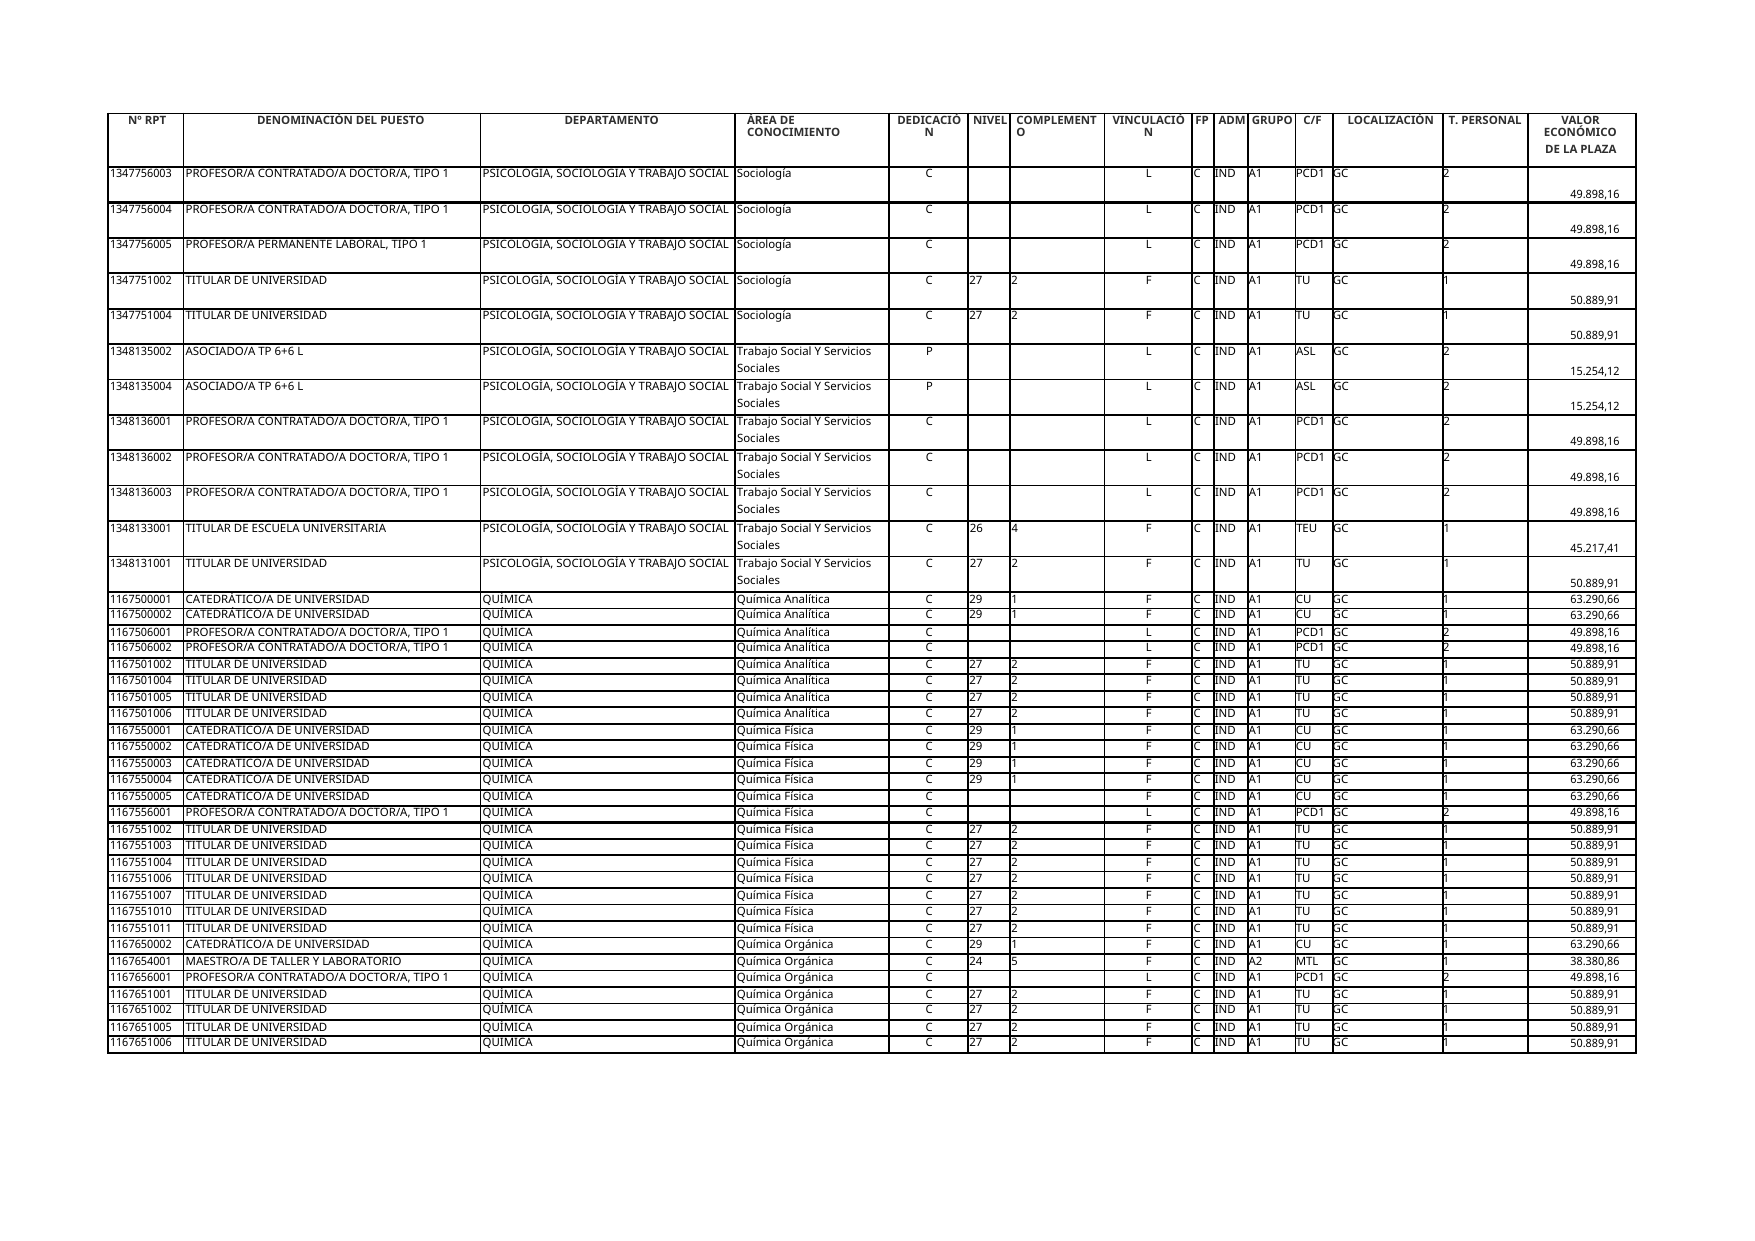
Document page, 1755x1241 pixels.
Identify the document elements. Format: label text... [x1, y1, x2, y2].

table_cell CU [1296, 774, 1332, 788]
table_cell CATEDRÁTICO/A DE UNIVERSIDAD [184, 593, 480, 607]
table_cell 1 [1011, 593, 1104, 607]
table_cell IND [1215, 168, 1247, 201]
table_cell C [890, 451, 967, 485]
table_cell 27 [969, 1021, 1009, 1035]
table_cell P [890, 345, 967, 379]
table_cell IND [1215, 774, 1247, 788]
table_cell A1 [1249, 416, 1295, 449]
table_cell PCD1 [1296, 971, 1332, 986]
table_cell CATEDRÁTICO/A DE UNIVERSIDAD [184, 758, 480, 772]
table_cell 2 [1011, 1021, 1104, 1035]
table_cell IND [1215, 1004, 1247, 1019]
table_header ADM [1215, 114, 1247, 166]
table_cell 2 [1011, 675, 1104, 690]
table_cell TU [1296, 692, 1332, 706]
table_cell 49.898,16 [1529, 204, 1635, 237]
table_cell TITULAR DE UNIVERSIDAD [184, 274, 480, 308]
table_cell 50.889,91 [1529, 557, 1635, 591]
table_cell Química Física [736, 872, 888, 887]
table_cell [969, 791, 1009, 805]
table_cell IND [1215, 626, 1247, 640]
table_cell C [890, 758, 967, 772]
table_cell IND [1215, 522, 1247, 556]
table_cell QUÍMICA [481, 725, 734, 739]
table_cell PCD1 [1296, 451, 1332, 485]
table_cell [1011, 239, 1104, 272]
table_cell CU [1296, 593, 1332, 607]
table_cell GC [1334, 922, 1442, 937]
table_cell 1167506001 [109, 626, 183, 640]
table_cell A1 [1249, 204, 1295, 237]
table_cell 1167506002 [109, 642, 183, 657]
table_cell IND [1215, 659, 1247, 673]
table_cell 2 [1444, 626, 1527, 640]
table_cell 50.889,91 [1529, 856, 1635, 871]
table_cell A1 [1249, 1037, 1295, 1052]
table_cell [1011, 345, 1104, 379]
table_cell Química Física [736, 791, 888, 805]
table_cell GC [1334, 889, 1442, 904]
table_cell PROFESOR/A CONTRATADO/A DOCTOR/A, TIPO 1 [184, 642, 480, 657]
table_cell C [1193, 692, 1213, 706]
table_cell Química Analítica [736, 642, 888, 657]
table_cell 1167656001 [109, 971, 183, 986]
table_cell C [1193, 642, 1213, 657]
table_cell C [890, 741, 967, 756]
table_cell QUÍMICA [481, 642, 734, 657]
table_cell C [890, 1037, 967, 1052]
table_cell [1011, 642, 1104, 657]
table_header Nº RPT [109, 114, 183, 166]
table_cell IND [1215, 938, 1247, 953]
table_cell PROFESOR/A CONTRATADO/A DOCTOR/A, TIPO 1 [184, 971, 480, 986]
table_cell QUÍMICA [481, 824, 734, 838]
table_cell GC [1334, 807, 1442, 821]
table_cell 2 [1444, 486, 1527, 520]
table_cell C [1193, 416, 1213, 449]
table_cell C [1193, 1004, 1213, 1019]
table_cell 50.889,91 [1529, 840, 1635, 854]
table_cell 1 [1444, 905, 1527, 920]
table_cell C [890, 1004, 967, 1019]
table_cell C [890, 774, 967, 788]
table_cell TU [1296, 1021, 1332, 1035]
table_cell GC [1334, 345, 1442, 379]
table_cell F [1105, 840, 1191, 854]
table_cell F [1105, 988, 1191, 1002]
table_cell 1 [1444, 988, 1527, 1002]
table_cell QUÍMICA [481, 741, 734, 756]
table_cell 1 [1444, 725, 1527, 739]
table_cell [1011, 416, 1104, 449]
table_cell TU [1296, 840, 1332, 854]
table_cell 2 [1011, 922, 1104, 937]
table_cell TITULAR DE UNIVERSIDAD [184, 856, 480, 871]
table_cell CU [1296, 725, 1332, 739]
table_cell Química Física [736, 856, 888, 871]
table_cell C [1193, 345, 1213, 379]
table_cell QUÍMICA [481, 593, 734, 607]
table_cell GC [1334, 416, 1442, 449]
table_cell 27 [969, 988, 1009, 1002]
table_cell GC [1334, 274, 1442, 308]
table_cell 2 [1444, 168, 1527, 201]
table_cell C [1193, 791, 1213, 805]
table_cell 1167550001 [109, 725, 183, 739]
table_cell 1167500002 [109, 609, 183, 624]
table_cell PSICOLOGÍA, SOCIOLOGÍA Y TRABAJO SOCIAL [481, 239, 734, 272]
table_cell Química Orgánica [736, 1021, 888, 1035]
table_cell TITULAR DE UNIVERSIDAD [184, 310, 480, 343]
table_cell IND [1215, 758, 1247, 772]
table_cell [969, 168, 1009, 201]
table_cell A1 [1249, 557, 1295, 591]
table_cell 1167551007 [109, 889, 183, 904]
table_cell C [1193, 905, 1213, 920]
table_cell C [890, 239, 967, 272]
table_cell GC [1334, 626, 1442, 640]
table_cell 50.889,91 [1529, 1004, 1635, 1019]
table_cell GC [1334, 840, 1442, 854]
table_cell 1 [1444, 1004, 1527, 1019]
table_cell QUÍMICA [481, 791, 734, 805]
table_cell IND [1215, 856, 1247, 871]
table_cell F [1105, 557, 1191, 591]
table_cell 15.254,12 [1529, 380, 1635, 414]
table_cell TU [1296, 824, 1332, 838]
table_cell F [1105, 1037, 1191, 1052]
table_cell TITULAR DE UNIVERSIDAD [184, 840, 480, 854]
table_cell 29 [969, 593, 1009, 607]
table_cell IND [1215, 380, 1247, 414]
table_cell 2 [1444, 642, 1527, 657]
table_cell CATEDRÁTICO/A DE UNIVERSIDAD [184, 938, 480, 953]
table_cell 50.889,91 [1529, 824, 1635, 838]
table_cell C [1193, 840, 1213, 854]
table_cell 50.889,91 [1529, 872, 1635, 887]
table_cell A1 [1249, 274, 1295, 308]
table_cell ASOCIADO/A TP 6+6 L [184, 380, 480, 414]
table_cell 1 [1444, 708, 1527, 723]
table_cell C [1193, 1037, 1213, 1052]
table_cell C [890, 791, 967, 805]
table_cell 50.889,91 [1529, 1021, 1635, 1035]
table_cell A1 [1249, 774, 1295, 788]
table_cell 1348135004 [109, 380, 183, 414]
table_cell C [890, 274, 967, 308]
table_cell F [1105, 609, 1191, 624]
table_cell A1 [1249, 708, 1295, 723]
table_cell Sociología [736, 310, 888, 343]
table_cell TU [1296, 310, 1332, 343]
table_cell C [890, 955, 967, 969]
table_cell C [1193, 774, 1213, 788]
table_cell 27 [969, 675, 1009, 690]
table_cell 1167651005 [109, 1021, 183, 1035]
table_cell C [890, 593, 967, 607]
table_header GRUPO [1249, 114, 1295, 166]
table_cell GC [1334, 988, 1442, 1002]
table_cell 1167651001 [109, 988, 183, 1002]
table_cell 1167551010 [109, 905, 183, 920]
table_cell 50.889,91 [1529, 889, 1635, 904]
table_cell Química Física [736, 824, 888, 838]
table_cell IND [1215, 451, 1247, 485]
table_cell F [1105, 889, 1191, 904]
table_cell C [890, 708, 967, 723]
table_cell A1 [1249, 626, 1295, 640]
table_cell Química Analítica [736, 692, 888, 706]
table_cell 2 [1444, 807, 1527, 821]
table_cell 1167650002 [109, 938, 183, 953]
table_cell C [1193, 274, 1213, 308]
table_cell TEU [1296, 522, 1332, 556]
table_cell GC [1334, 239, 1442, 272]
table_cell IND [1215, 416, 1247, 449]
table_cell PSICOLOGÍA, SOCIOLOGÍA Y TRABAJO SOCIAL [481, 380, 734, 414]
table_cell A1 [1249, 692, 1295, 706]
table_cell ASL [1296, 380, 1332, 414]
table_cell QUÍMICA [481, 659, 734, 673]
table_cell C [1193, 708, 1213, 723]
table_cell IND [1215, 675, 1247, 690]
table_cell TU [1296, 905, 1332, 920]
table_cell PROFESOR/A CONTRATADO/A DOCTOR/A, TIPO 1 [184, 204, 480, 237]
table_cell QUÍMICA [481, 955, 734, 969]
table_cell 1 [1444, 774, 1527, 788]
table_cell PROFESOR/A CONTRATADO/A DOCTOR/A, TIPO 1 [184, 486, 480, 520]
table_cell IND [1215, 741, 1247, 756]
table_cell PROFESOR/A CONTRATADO/A DOCTOR/A, TIPO 1 [184, 451, 480, 485]
table_cell C [890, 609, 967, 624]
table_cell 1348136003 [109, 486, 183, 520]
table_cell 2 [1011, 557, 1104, 591]
table_cell MTL [1296, 955, 1332, 969]
table_cell A1 [1249, 988, 1295, 1002]
table_cell C [890, 642, 967, 657]
table_cell 1167556001 [109, 807, 183, 821]
table_cell IND [1215, 274, 1247, 308]
table_cell 27 [969, 922, 1009, 937]
table_cell 2 [1011, 889, 1104, 904]
table_cell PSICOLOGÍA, SOCIOLOGÍA Y TRABAJO SOCIAL [481, 274, 734, 308]
table_cell F [1105, 758, 1191, 772]
table_cell 50.889,91 [1529, 922, 1635, 937]
table_cell A1 [1249, 1004, 1295, 1019]
table_cell 2 [1011, 1004, 1104, 1019]
table_cell GC [1334, 905, 1442, 920]
table_cell 49.898,16 [1529, 416, 1635, 449]
table_cell L [1105, 807, 1191, 821]
table_cell A1 [1249, 675, 1295, 690]
table_cell IND [1215, 955, 1247, 969]
table_cell 50.889,91 [1529, 675, 1635, 690]
table_cell 2 [1444, 380, 1527, 414]
table_cell 1348135002 [109, 345, 183, 379]
table_cell 1 [1444, 522, 1527, 556]
table_cell GC [1334, 593, 1442, 607]
table_cell 1 [1444, 741, 1527, 756]
table_cell Sociología [736, 239, 888, 272]
table_cell [969, 380, 1009, 414]
table_header DENOMINACIÓN DEL PUESTO [184, 114, 480, 166]
table_cell PROFESOR/A CONTRATADO/A DOCTOR/A, TIPO 1 [184, 626, 480, 640]
table_cell TU [1296, 274, 1332, 308]
table_cell C [890, 905, 967, 920]
table_cell 1167550005 [109, 791, 183, 805]
table_header T. PERSONAL [1444, 114, 1527, 166]
table_cell A1 [1249, 642, 1295, 657]
table_cell 1 [1444, 609, 1527, 624]
table_cell PSICOLOGÍA, SOCIOLOGÍA Y TRABAJO SOCIAL [481, 416, 734, 449]
table_cell TITULAR DE UNIVERSIDAD [184, 905, 480, 920]
table_cell 1167551011 [109, 922, 183, 937]
table_cell Química Analítica [736, 675, 888, 690]
table_cell IND [1215, 642, 1247, 657]
table_cell TITULAR DE UNIVERSIDAD [184, 1037, 480, 1052]
table_cell IND [1215, 345, 1247, 379]
table_cell A1 [1249, 741, 1295, 756]
table_cell IND [1215, 1037, 1247, 1052]
table_cell [969, 416, 1009, 449]
table_cell 2 [1444, 416, 1527, 449]
table_cell 2 [1011, 274, 1104, 308]
table_cell 1347756003 [109, 168, 183, 201]
table_cell 27 [969, 1037, 1009, 1052]
table_cell A1 [1249, 1021, 1295, 1035]
table_cell F [1105, 872, 1191, 887]
table_cell A1 [1249, 922, 1295, 937]
table_cell PCD1 [1296, 204, 1332, 237]
table_cell 49.898,16 [1529, 239, 1635, 272]
table_cell PCD1 [1296, 486, 1332, 520]
table_cell C [1193, 380, 1213, 414]
table_cell GC [1334, 758, 1442, 772]
table_cell GC [1334, 774, 1442, 788]
table_cell 1 [1444, 593, 1527, 607]
table_cell F [1105, 938, 1191, 953]
table_cell 1 [1444, 310, 1527, 343]
table_cell C [890, 807, 967, 821]
table_cell 2 [1011, 1037, 1104, 1052]
table_cell GC [1334, 675, 1442, 690]
table_cell 1 [1444, 1021, 1527, 1035]
table_cell 63.290,66 [1529, 774, 1635, 788]
table_cell ASL [1296, 345, 1332, 379]
table_cell C [890, 988, 967, 1002]
table_cell 1 [1444, 872, 1527, 887]
table_cell F [1105, 593, 1191, 607]
table_cell A1 [1249, 872, 1295, 887]
table_cell 49.898,16 [1529, 971, 1635, 986]
table_cell 29 [969, 938, 1009, 953]
table_cell TU [1296, 675, 1332, 690]
table_cell TITULAR DE UNIVERSIDAD [184, 824, 480, 838]
table_cell CATEDRÁTICO/A DE UNIVERSIDAD [184, 791, 480, 805]
table_cell 2 [1011, 840, 1104, 854]
table_cell IND [1215, 239, 1247, 272]
table_cell A1 [1249, 725, 1295, 739]
table_cell C [1193, 872, 1213, 887]
table_cell IND [1215, 204, 1247, 237]
table_cell 1 [1444, 557, 1527, 591]
table_cell Trabajo Social Y Servicios Sociales [736, 416, 888, 449]
table_cell A1 [1249, 889, 1295, 904]
table_cell C [890, 692, 967, 706]
table_cell TITULAR DE UNIVERSIDAD [184, 708, 480, 723]
table_cell Química Física [736, 840, 888, 854]
table_cell P [890, 380, 967, 414]
table_cell QUÍMICA [481, 872, 734, 887]
table_cell Química Analítica [736, 626, 888, 640]
table_cell 2 [1011, 905, 1104, 920]
table_cell IND [1215, 922, 1247, 937]
table_cell Química Física [736, 758, 888, 772]
table_cell 38.380,86 [1529, 955, 1635, 969]
table_cell A1 [1249, 938, 1295, 953]
table_cell PSICOLOGÍA, SOCIOLOGÍA Y TRABAJO SOCIAL [481, 486, 734, 520]
table_cell Trabajo Social Y Servicios Sociales [736, 451, 888, 485]
table_cell GC [1334, 168, 1442, 201]
table_cell GC [1334, 1037, 1442, 1052]
table_cell IND [1215, 692, 1247, 706]
table_cell C [1193, 741, 1213, 756]
table_cell QUÍMICA [481, 807, 734, 821]
table_cell 1167550003 [109, 758, 183, 772]
table_cell C [890, 922, 967, 937]
table_cell A1 [1249, 905, 1295, 920]
table_cell 26 [969, 522, 1009, 556]
table_cell F [1105, 659, 1191, 673]
table_header DEPARTAMENTO [481, 114, 734, 166]
table_cell 49.898,16 [1529, 486, 1635, 520]
table_cell GC [1334, 557, 1442, 591]
table_cell 50.889,91 [1529, 659, 1635, 673]
table_cell CATEDRÁTICO/A DE UNIVERSIDAD [184, 774, 480, 788]
table_cell C [1193, 971, 1213, 986]
table_cell 27 [969, 310, 1009, 343]
table_cell C [890, 856, 967, 871]
table_cell 29 [969, 725, 1009, 739]
table_cell L [1105, 451, 1191, 485]
table_cell Química Física [736, 741, 888, 756]
table_cell Trabajo Social Y Servicios Sociales [736, 380, 888, 414]
table_cell ASOCIADO/A TP 6+6 L [184, 345, 480, 379]
table_cell C [890, 168, 967, 201]
table_cell A1 [1249, 659, 1295, 673]
table_cell A1 [1249, 856, 1295, 871]
table_cell QUÍMICA [481, 971, 734, 986]
table_cell 50.889,91 [1529, 708, 1635, 723]
table_cell C [890, 522, 967, 556]
table_cell A1 [1249, 451, 1295, 485]
table_cell GC [1334, 791, 1442, 805]
table_cell 2 [1444, 971, 1527, 986]
table_cell L [1105, 971, 1191, 986]
table_cell [1011, 451, 1104, 485]
table_cell QUÍMICA [481, 889, 734, 904]
table_cell [1011, 971, 1104, 986]
table_cell 49.898,16 [1529, 451, 1635, 485]
table_cell TU [1296, 708, 1332, 723]
table_cell Química Analítica [736, 609, 888, 624]
table_cell 29 [969, 774, 1009, 788]
table_cell IND [1215, 557, 1247, 591]
table_cell A1 [1249, 593, 1295, 607]
table_cell IND [1215, 840, 1247, 854]
table_cell C [1193, 889, 1213, 904]
table_cell Sociología [736, 204, 888, 237]
table_cell IND [1215, 486, 1247, 520]
table_cell 63.290,66 [1529, 609, 1635, 624]
table_cell 1167551004 [109, 856, 183, 871]
table_cell C [1193, 807, 1213, 821]
table_cell C [890, 872, 967, 887]
table_cell 1167550002 [109, 741, 183, 756]
table_cell 27 [969, 840, 1009, 854]
table_cell Química Orgánica [736, 988, 888, 1002]
table_cell GC [1334, 971, 1442, 986]
table_cell CATEDRÁTICO/A DE UNIVERSIDAD [184, 725, 480, 739]
table_cell TITULAR DE UNIVERSIDAD [184, 889, 480, 904]
table_cell IND [1215, 889, 1247, 904]
table_cell GC [1334, 642, 1442, 657]
table_cell L [1105, 204, 1191, 237]
table_cell 1 [1444, 938, 1527, 953]
table_cell Química Orgánica [736, 971, 888, 986]
table_cell PCD1 [1296, 807, 1332, 821]
table_cell IND [1215, 791, 1247, 805]
table_cell C [1193, 988, 1213, 1002]
table_cell 1 [1011, 938, 1104, 953]
table_cell Química Orgánica [736, 1037, 888, 1052]
table_cell GC [1334, 856, 1442, 871]
table_cell 1 [1011, 609, 1104, 624]
table_cell [969, 971, 1009, 986]
table_cell 2 [1011, 872, 1104, 887]
table_cell Trabajo Social Y Servicios Sociales [736, 522, 888, 556]
table_cell Trabajo Social Y Servicios Sociales [736, 345, 888, 379]
table_cell QUÍMICA [481, 609, 734, 624]
table_cell F [1105, 1021, 1191, 1035]
table_cell Química Física [736, 889, 888, 904]
table_cell 1347756005 [109, 239, 183, 272]
table_cell C [1193, 626, 1213, 640]
table_cell 2 [1011, 692, 1104, 706]
table_cell 2 [1444, 239, 1527, 272]
table_cell 1167501004 [109, 675, 183, 690]
table_header LOCALIZACIÓN [1334, 114, 1442, 166]
table_cell CU [1296, 741, 1332, 756]
table_cell 2 [1444, 204, 1527, 237]
table_header DEDICACIÓN [890, 114, 967, 166]
table_cell 24 [969, 955, 1009, 969]
table_cell Química Física [736, 905, 888, 920]
table_cell F [1105, 708, 1191, 723]
table_cell A1 [1249, 609, 1295, 624]
table_cell GC [1334, 938, 1442, 953]
table_cell Química Orgánica [736, 955, 888, 969]
table_cell F [1105, 725, 1191, 739]
table_cell 1 [1444, 274, 1527, 308]
table_cell 50.889,91 [1529, 1037, 1635, 1052]
table_cell L [1105, 416, 1191, 449]
table_cell TU [1296, 889, 1332, 904]
table_cell C [1193, 557, 1213, 591]
table_cell 27 [969, 692, 1009, 706]
table_cell TU [1296, 1037, 1332, 1052]
table_cell 1 [1444, 675, 1527, 690]
table_cell Sociología [736, 168, 888, 201]
table_cell Química Analítica [736, 708, 888, 723]
table_cell IND [1215, 593, 1247, 607]
table_cell [1011, 807, 1104, 821]
table_cell QUÍMICA [481, 708, 734, 723]
table_cell 27 [969, 659, 1009, 673]
table_cell C [890, 938, 967, 953]
table_cell 1 [1444, 840, 1527, 854]
table_cell PSICOLOGÍA, SOCIOLOGÍA Y TRABAJO SOCIAL [481, 345, 734, 379]
table_cell [969, 807, 1009, 821]
table_cell 1167501006 [109, 708, 183, 723]
table_cell CATEDRÁTICO/A DE UNIVERSIDAD [184, 609, 480, 624]
table_cell C [1193, 310, 1213, 343]
table_cell A1 [1249, 486, 1295, 520]
table_cell GC [1334, 725, 1442, 739]
table_cell L [1105, 486, 1191, 520]
table_cell 27 [969, 872, 1009, 887]
table_cell C [1193, 239, 1213, 272]
table_cell C [890, 824, 967, 838]
table_cell PSICOLOGÍA, SOCIOLOGÍA Y TRABAJO SOCIAL [481, 310, 734, 343]
table_cell GC [1334, 955, 1442, 969]
table_cell [969, 451, 1009, 485]
table_cell A1 [1249, 168, 1295, 201]
table_cell 27 [969, 1004, 1009, 1019]
table_cell C [890, 1021, 967, 1035]
table_cell IND [1215, 872, 1247, 887]
table_cell F [1105, 310, 1191, 343]
table_cell C [890, 310, 967, 343]
table_cell 1 [1444, 692, 1527, 706]
table_cell [1011, 168, 1104, 201]
table_cell Química Analítica [736, 659, 888, 673]
table_cell C [890, 675, 967, 690]
table_cell 1 [1444, 955, 1527, 969]
table_cell GC [1334, 451, 1442, 485]
table_cell C [1193, 856, 1213, 871]
table_cell [969, 204, 1009, 237]
table_cell C [1193, 451, 1213, 485]
table_cell [969, 626, 1009, 640]
table_cell 1167550004 [109, 774, 183, 788]
table_cell A1 [1249, 310, 1295, 343]
table_cell A1 [1249, 345, 1295, 379]
table_cell F [1105, 741, 1191, 756]
table_cell TITULAR DE ESCUELA UNIVERSITARIA [184, 522, 480, 556]
table_cell IND [1215, 708, 1247, 723]
table_cell QUÍMICA [481, 692, 734, 706]
table_cell TITULAR DE UNIVERSIDAD [184, 922, 480, 937]
table_cell 1348136001 [109, 416, 183, 449]
table_cell L [1105, 380, 1191, 414]
table_cell 50.889,91 [1529, 274, 1635, 308]
table_cell 1 [1011, 741, 1104, 756]
table_cell GC [1334, 692, 1442, 706]
table_cell 1 [1444, 922, 1527, 937]
table_cell C [890, 971, 967, 986]
table_cell GC [1334, 609, 1442, 624]
table_cell IND [1215, 1021, 1247, 1035]
table_cell A2 [1249, 955, 1295, 969]
table_cell L [1105, 239, 1191, 272]
table_cell A1 [1249, 380, 1295, 414]
table_cell TITULAR DE UNIVERSIDAD [184, 1021, 480, 1035]
table_cell Sociología [736, 274, 888, 308]
table_cell TU [1296, 872, 1332, 887]
table_cell 49.898,16 [1529, 642, 1635, 657]
table_cell 1347751004 [109, 310, 183, 343]
table_cell PROFESOR/A PERMANENTE LABORAL, TIPO 1 [184, 239, 480, 272]
table_header VALOR ECONÓMICO DE LA PLAZA [1529, 114, 1635, 166]
table_cell [969, 345, 1009, 379]
table_cell 50.889,91 [1529, 905, 1635, 920]
table_header ÁREA DE CONOCIMIENTO [736, 114, 888, 166]
table_cell 1 [1444, 824, 1527, 838]
table_cell CU [1296, 609, 1332, 624]
table_cell [1011, 626, 1104, 640]
table_cell QUÍMICA [481, 856, 734, 871]
table_cell TITULAR DE UNIVERSIDAD [184, 1004, 480, 1019]
table_cell 27 [969, 708, 1009, 723]
table_cell QUÍMICA [481, 758, 734, 772]
table_cell CU [1296, 791, 1332, 805]
table_cell 2 [1011, 988, 1104, 1002]
table_cell [1011, 204, 1104, 237]
table_cell F [1105, 1004, 1191, 1019]
table_cell GC [1334, 872, 1442, 887]
table_cell 1167651006 [109, 1037, 183, 1052]
table_cell C [1193, 609, 1213, 624]
table_cell C [890, 486, 967, 520]
table_cell C [1193, 675, 1213, 690]
table_cell PCD1 [1296, 642, 1332, 657]
table_cell F [1105, 522, 1191, 556]
table_cell PSICOLOGÍA, SOCIOLOGÍA Y TRABAJO SOCIAL [481, 451, 734, 485]
table_cell TU [1296, 1004, 1332, 1019]
table_cell [1011, 380, 1104, 414]
table_cell 1 [1444, 758, 1527, 772]
table_cell TU [1296, 557, 1332, 591]
table_cell Química Física [736, 774, 888, 788]
table_cell C [1193, 204, 1213, 237]
table_cell 1167551003 [109, 840, 183, 854]
table_cell F [1105, 774, 1191, 788]
table_cell IND [1215, 310, 1247, 343]
table_cell PSICOLOGÍA, SOCIOLOGÍA Y TRABAJO SOCIAL [481, 557, 734, 591]
table_cell IND [1215, 905, 1247, 920]
table_cell PCD1 [1296, 626, 1332, 640]
table_cell TITULAR DE UNIVERSIDAD [184, 692, 480, 706]
table_cell 2 [1011, 708, 1104, 723]
table_cell 1 [1444, 659, 1527, 673]
table_cell A1 [1249, 840, 1295, 854]
table_cell 2 [1011, 659, 1104, 673]
table_cell F [1105, 955, 1191, 969]
table_cell C [1193, 938, 1213, 953]
table_cell 27 [969, 274, 1009, 308]
table_cell F [1105, 922, 1191, 937]
table_cell GC [1334, 1004, 1442, 1019]
table_cell IND [1215, 988, 1247, 1002]
table_cell 1167551002 [109, 824, 183, 838]
table_cell QUÍMICA [481, 988, 734, 1002]
table_cell MAESTRO/A DE TALLER Y LABORATORIO [184, 955, 480, 969]
table_cell Química Física [736, 807, 888, 821]
table_cell Trabajo Social Y Servicios Sociales [736, 486, 888, 520]
table_cell 1167654001 [109, 955, 183, 969]
table_cell Química Orgánica [736, 938, 888, 953]
table_cell 1167501005 [109, 692, 183, 706]
table_cell 5 [1011, 955, 1104, 969]
table_cell QUÍMICA [481, 840, 734, 854]
table_cell TITULAR DE UNIVERSIDAD [184, 659, 480, 673]
table_cell F [1105, 675, 1191, 690]
table_cell 1167651002 [109, 1004, 183, 1019]
table_cell F [1105, 905, 1191, 920]
table_cell PROFESOR/A CONTRATADO/A DOCTOR/A, TIPO 1 [184, 807, 480, 821]
table_cell 2 [1011, 856, 1104, 871]
table_cell QUÍMICA [481, 905, 734, 920]
table_cell 63.290,66 [1529, 938, 1635, 953]
table_cell GC [1334, 741, 1442, 756]
table_cell GC [1334, 708, 1442, 723]
table_cell IND [1215, 971, 1247, 986]
table_cell 1 [1444, 889, 1527, 904]
table_cell 1 [1444, 1037, 1527, 1052]
table_header COMPLEMENTO [1011, 114, 1104, 166]
table_cell GC [1334, 1021, 1442, 1035]
table_cell 1347751002 [109, 274, 183, 308]
table_cell Química Orgánica [736, 1004, 888, 1019]
table_cell [969, 486, 1009, 520]
table_cell C [1193, 824, 1213, 838]
table_cell QUÍMICA [481, 675, 734, 690]
table_cell 1 [1011, 774, 1104, 788]
table_cell 50.889,91 [1529, 310, 1635, 343]
table_cell C [1193, 168, 1213, 201]
table_cell 27 [969, 824, 1009, 838]
table_cell 1167501002 [109, 659, 183, 673]
table_cell 1 [1444, 856, 1527, 871]
table_cell IND [1215, 609, 1247, 624]
table_cell PROFESOR/A CONTRATADO/A DOCTOR/A, TIPO 1 [184, 168, 480, 201]
table_cell 1 [1444, 791, 1527, 805]
table_cell PSICOLOGÍA, SOCIOLOGÍA Y TRABAJO SOCIAL [481, 204, 734, 237]
table_cell 49.898,16 [1529, 626, 1635, 640]
table_cell 63.290,66 [1529, 593, 1635, 607]
table_cell C [890, 725, 967, 739]
table_cell C [890, 889, 967, 904]
table_cell [969, 642, 1009, 657]
table_cell GC [1334, 204, 1442, 237]
table_cell TITULAR DE UNIVERSIDAD [184, 988, 480, 1002]
table_cell 27 [969, 905, 1009, 920]
table_cell TU [1296, 922, 1332, 937]
table_cell 63.290,66 [1529, 791, 1635, 805]
table_cell TITULAR DE UNIVERSIDAD [184, 557, 480, 591]
table_cell GC [1334, 659, 1442, 673]
table_cell C [1193, 922, 1213, 937]
table_cell IND [1215, 725, 1247, 739]
table_header C/F [1296, 114, 1332, 166]
table_cell 50.889,91 [1529, 988, 1635, 1002]
table_cell GC [1334, 486, 1442, 520]
table_cell A1 [1249, 971, 1295, 986]
table_cell 1348133001 [109, 522, 183, 556]
table_cell A1 [1249, 791, 1295, 805]
table_cell L [1105, 345, 1191, 379]
table_cell 1348136002 [109, 451, 183, 485]
table_cell 29 [969, 741, 1009, 756]
table_cell 50.889,91 [1529, 692, 1635, 706]
table_cell PSICOLOGÍA, SOCIOLOGÍA Y TRABAJO SOCIAL [481, 168, 734, 201]
table_cell A1 [1249, 522, 1295, 556]
table_cell A1 [1249, 824, 1295, 838]
table_cell 29 [969, 758, 1009, 772]
table_cell CU [1296, 938, 1332, 953]
table_cell 27 [969, 557, 1009, 591]
table_cell C [890, 840, 967, 854]
table_cell 1 [1011, 725, 1104, 739]
table_cell 1167551006 [109, 872, 183, 887]
table_cell C [1193, 725, 1213, 739]
table_cell 27 [969, 856, 1009, 871]
table_cell 2 [1011, 824, 1104, 838]
table_cell 2 [1011, 310, 1104, 343]
table_cell 2 [1444, 345, 1527, 379]
table_cell C [890, 204, 967, 237]
table_cell PROFESOR/A CONTRATADO/A DOCTOR/A, TIPO 1 [184, 416, 480, 449]
table_cell TITULAR DE UNIVERSIDAD [184, 675, 480, 690]
table_cell 29 [969, 609, 1009, 624]
table_cell PCD1 [1296, 239, 1332, 272]
table_header FP [1193, 114, 1213, 166]
table_cell Química Analítica [736, 593, 888, 607]
table_cell A1 [1249, 807, 1295, 821]
table_cell C [1193, 955, 1213, 969]
table_cell QUÍMICA [481, 1021, 734, 1035]
table_cell 63.290,66 [1529, 741, 1635, 756]
table_cell C [890, 416, 967, 449]
table_cell C [1193, 758, 1213, 772]
table_cell C [1193, 486, 1213, 520]
table_cell C [890, 626, 967, 640]
table_cell C [890, 557, 967, 591]
table_cell 1 [1011, 758, 1104, 772]
table_cell C [1193, 659, 1213, 673]
table_cell QUÍMICA [481, 922, 734, 937]
table_cell QUÍMICA [481, 626, 734, 640]
table_cell GC [1334, 522, 1442, 556]
table_cell A1 [1249, 239, 1295, 272]
table_cell TU [1296, 659, 1332, 673]
table_cell QUÍMICA [481, 774, 734, 788]
table_cell PSICOLOGÍA, SOCIOLOGÍA Y TRABAJO SOCIAL [481, 522, 734, 556]
table_cell 1167500001 [109, 593, 183, 607]
table_cell C [1193, 593, 1213, 607]
table_cell C [890, 659, 967, 673]
table_cell 1348131001 [109, 557, 183, 591]
table_cell F [1105, 692, 1191, 706]
table_cell L [1105, 642, 1191, 657]
table_cell [1011, 791, 1104, 805]
table_cell QUÍMICA [481, 938, 734, 953]
table_cell 63.290,66 [1529, 725, 1635, 739]
table_cell Química Física [736, 725, 888, 739]
table_cell [1011, 486, 1104, 520]
table_cell GC [1334, 310, 1442, 343]
table_cell TITULAR DE UNIVERSIDAD [184, 872, 480, 887]
table_cell IND [1215, 824, 1247, 838]
table_cell F [1105, 856, 1191, 871]
table_cell F [1105, 791, 1191, 805]
table_cell F [1105, 274, 1191, 308]
table_cell TU [1296, 988, 1332, 1002]
table_cell 4 [1011, 522, 1104, 556]
table_cell 49.898,16 [1529, 168, 1635, 201]
table_cell GC [1334, 380, 1442, 414]
table_cell C [1193, 1021, 1213, 1035]
table_cell 63.290,66 [1529, 758, 1635, 772]
table_cell 49.898,16 [1529, 807, 1635, 821]
table_cell Química Física [736, 922, 888, 937]
table_cell TU [1296, 856, 1332, 871]
table_cell L [1105, 168, 1191, 201]
table_cell A1 [1249, 758, 1295, 772]
table_cell 27 [969, 889, 1009, 904]
table_cell Trabajo Social Y Servicios Sociales [736, 557, 888, 591]
table_header NIVEL [969, 114, 1009, 166]
table_header VINCULACIÓN [1105, 114, 1191, 166]
table_cell PCD1 [1296, 168, 1332, 201]
table_cell QUÍMICA [481, 1004, 734, 1019]
table_cell PCD1 [1296, 416, 1332, 449]
table_cell F [1105, 824, 1191, 838]
table_cell GC [1334, 824, 1442, 838]
table_cell C [1193, 522, 1213, 556]
table_cell 45.217,41 [1529, 522, 1635, 556]
table_cell 15.254,12 [1529, 345, 1635, 379]
table_cell CU [1296, 758, 1332, 772]
table_cell QUÍMICA [481, 1037, 734, 1052]
table_cell 2 [1444, 451, 1527, 485]
table_cell L [1105, 626, 1191, 640]
table_cell IND [1215, 807, 1247, 821]
table_cell 1347756004 [109, 204, 183, 237]
table_cell CATEDRÁTICO/A DE UNIVERSIDAD [184, 741, 480, 756]
table_cell [969, 239, 1009, 272]
